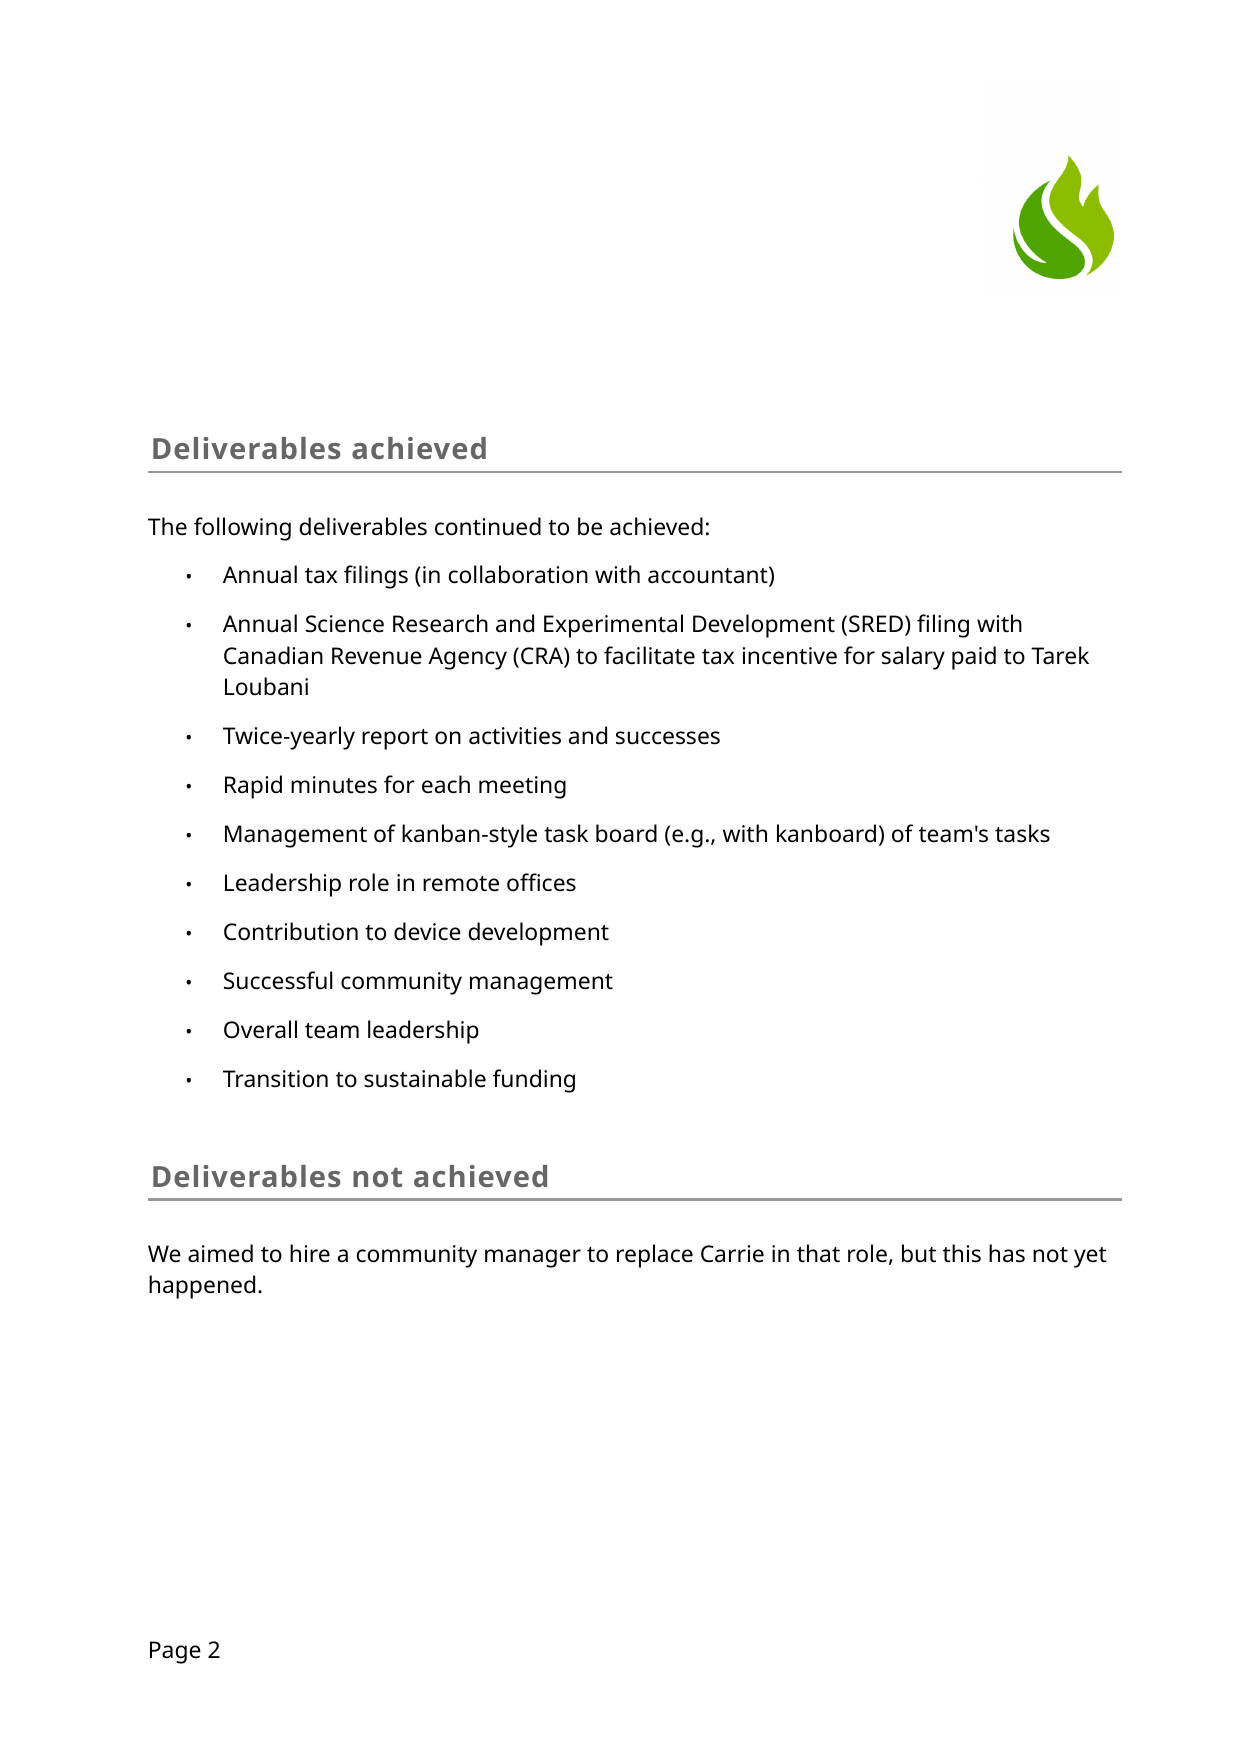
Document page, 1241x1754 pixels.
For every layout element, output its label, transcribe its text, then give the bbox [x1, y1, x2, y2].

list Overall team leadership [185, 1014, 1122, 1045]
list Management of kanban-style task board (e.g., with kanboard) of team's tasks [185, 818, 1122, 849]
list Annual Science Research and Experimental Development (SRED) filing with Canadian Revenue Agency (CRA) to facilitate tax incentive for salary paid to Tarek Loubani [185, 608, 1122, 702]
subtitle Deliverables not achieved [148, 1153, 1122, 1198]
picture [981, 83, 1026, 298]
list Contribution to device development [185, 916, 1122, 947]
text We aimed to hire a community manager to replace Carrie in that role, but this has not yet happened. [148, 1238, 1122, 1301]
text The following deliverables continued to be achieved: [148, 511, 1122, 542]
subtitle Deliverables achieved [148, 425, 1122, 471]
list Twice-yearly report on activities and successes [185, 720, 1122, 751]
list Transition to sustainable funding [185, 1063, 1122, 1094]
list Rapid minutes for each meeting [185, 769, 1122, 800]
list Annual tax filings (in collaboration with accountant) [185, 559, 1122, 591]
list Leadership role in remote offices [185, 867, 1122, 898]
list Successful community management [185, 965, 1122, 996]
